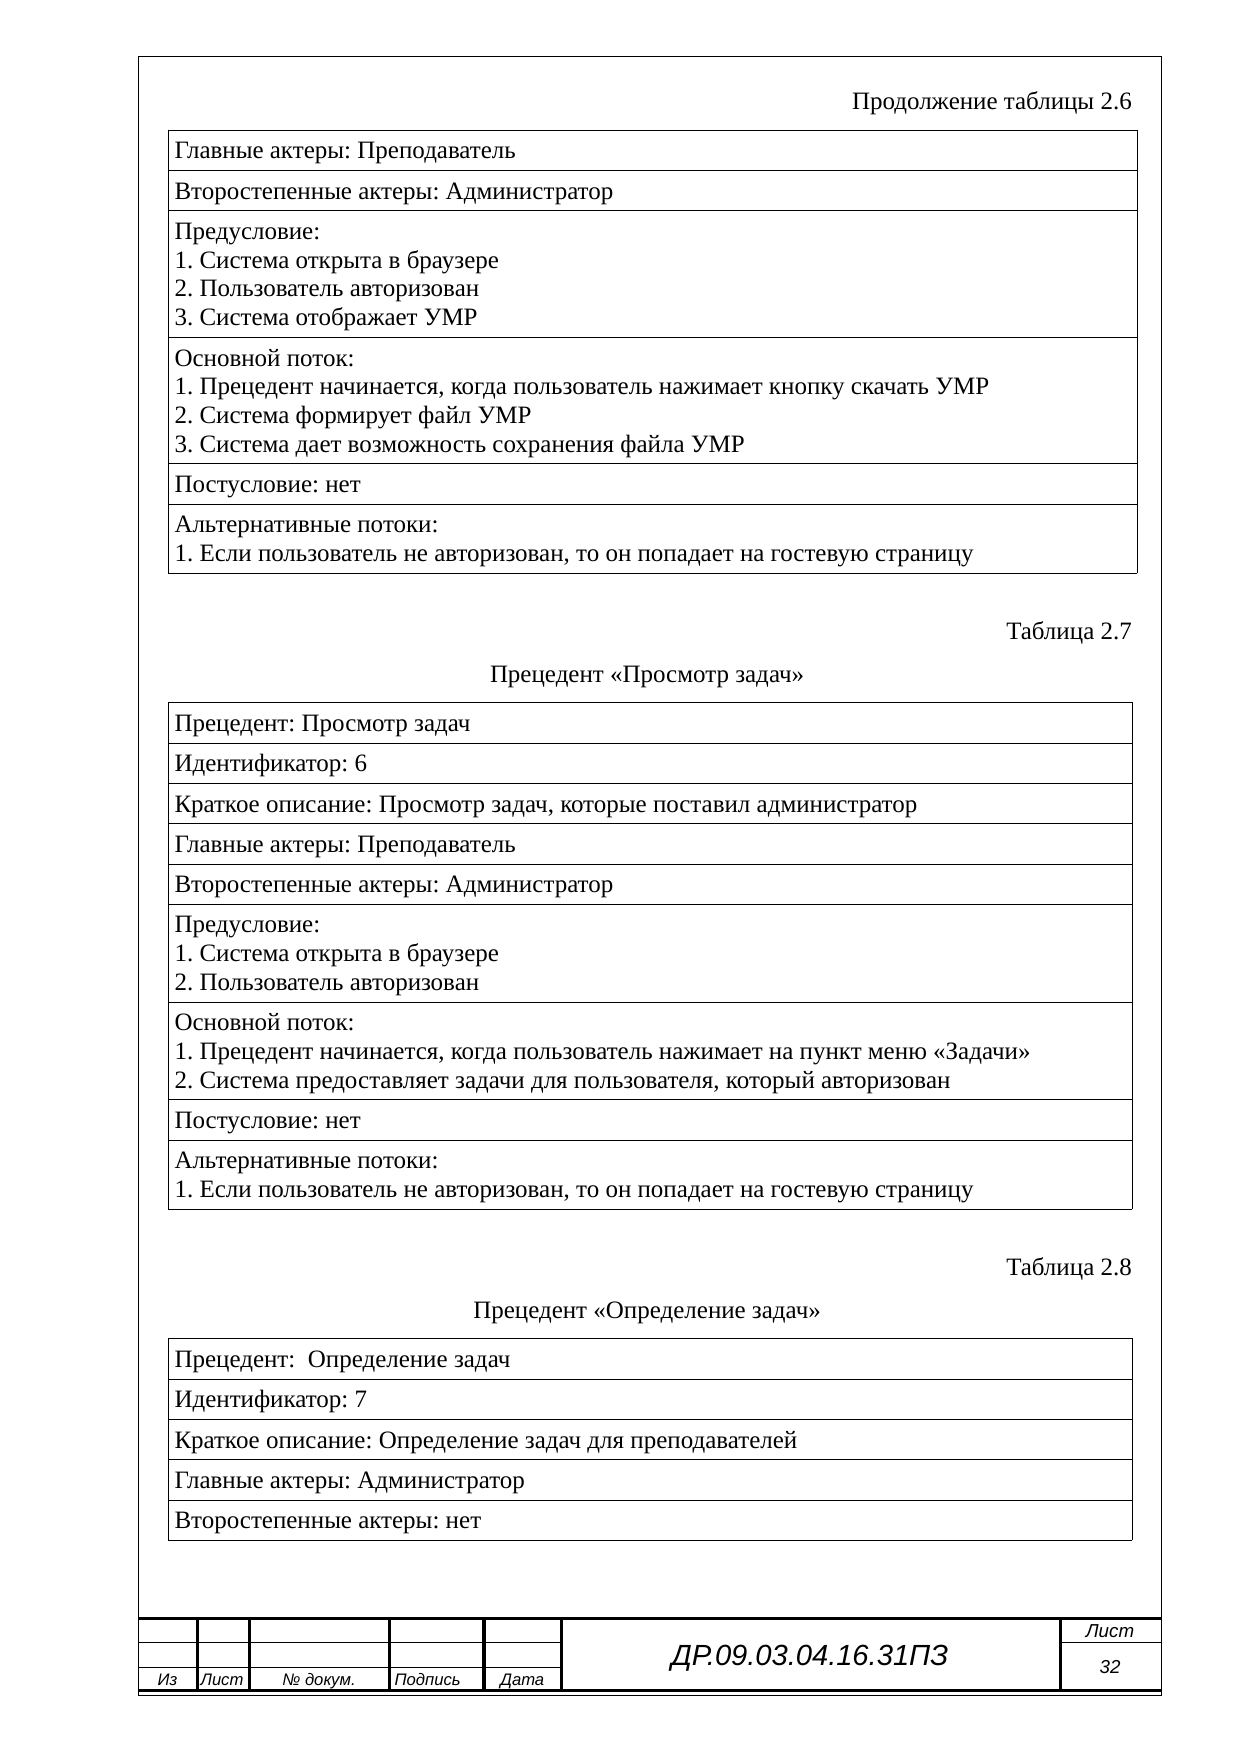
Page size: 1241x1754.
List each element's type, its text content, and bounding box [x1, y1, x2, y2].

table_cell Идентификатор: 6 [169, 744, 1132, 783]
table_header Прецедент: Определение задач [169, 1339, 1132, 1378]
table_cell Второстепенные актеры: нет [169, 1501, 1132, 1540]
table_cell Второстепенные актеры: Администратор [169, 865, 1132, 904]
table_cell Альтернативные потоки: 1. Если пользователь не авторизован, то он попадает на гостевую страницу [169, 1141, 1132, 1209]
text Таблица 2.8 [168, 1252, 1132, 1281]
table_cell Главные актеры: Администратор [169, 1460, 1132, 1499]
table_cell Альтернативные потоки: 1. Если пользователь не авторизован, то он попадает на гостевую страницу [169, 505, 1137, 573]
table_cell Краткое описание: Просмотр задач, которые поставил администратор [169, 784, 1132, 823]
text Продолжение таблицы 2.6 [168, 86, 1132, 115]
table_cell Постусловие: нет [169, 464, 1137, 504]
table_cell Краткое описание: Определение задач для преподавателей [169, 1420, 1132, 1459]
table_cell Постусловие: нет [169, 1100, 1132, 1140]
table_cell Предусловие: 1. Система открыта в браузере 2. Пользователь авторизован 3. Система отображает УМР [169, 211, 1137, 337]
text Прецедент «Определение задач» [168, 1295, 1132, 1324]
text Прецедент «Просмотр задач» [168, 659, 1132, 688]
table_header Главные актеры: Преподаватель [169, 131, 1137, 170]
table_cell Второстепенные актеры: Администратор [169, 171, 1137, 210]
table_cell Предусловие: 1. Система открыта в браузере 2. Пользователь авторизован [169, 905, 1132, 1002]
table_cell Основной поток: 1. Прецедент начинается, когда пользователь нажимает на пункт меню «Задачи» 2. Система предоставляет задачи для пользователя, который авторизован [169, 1003, 1132, 1099]
table_cell Основной поток: 1. Прецедент начинается, когда пользователь нажимает кнопку скачать УМР 2. Система формирует файл УМР 3. Система дает возможность сохранения файла УМР [169, 338, 1137, 463]
table_cell Идентификатор: 7 [169, 1380, 1132, 1419]
text Таблица 2.7 [168, 616, 1132, 645]
table_header Прецедент: Просмотр задач [169, 703, 1132, 742]
table_cell Главные актеры: Преподаватель [169, 824, 1132, 863]
